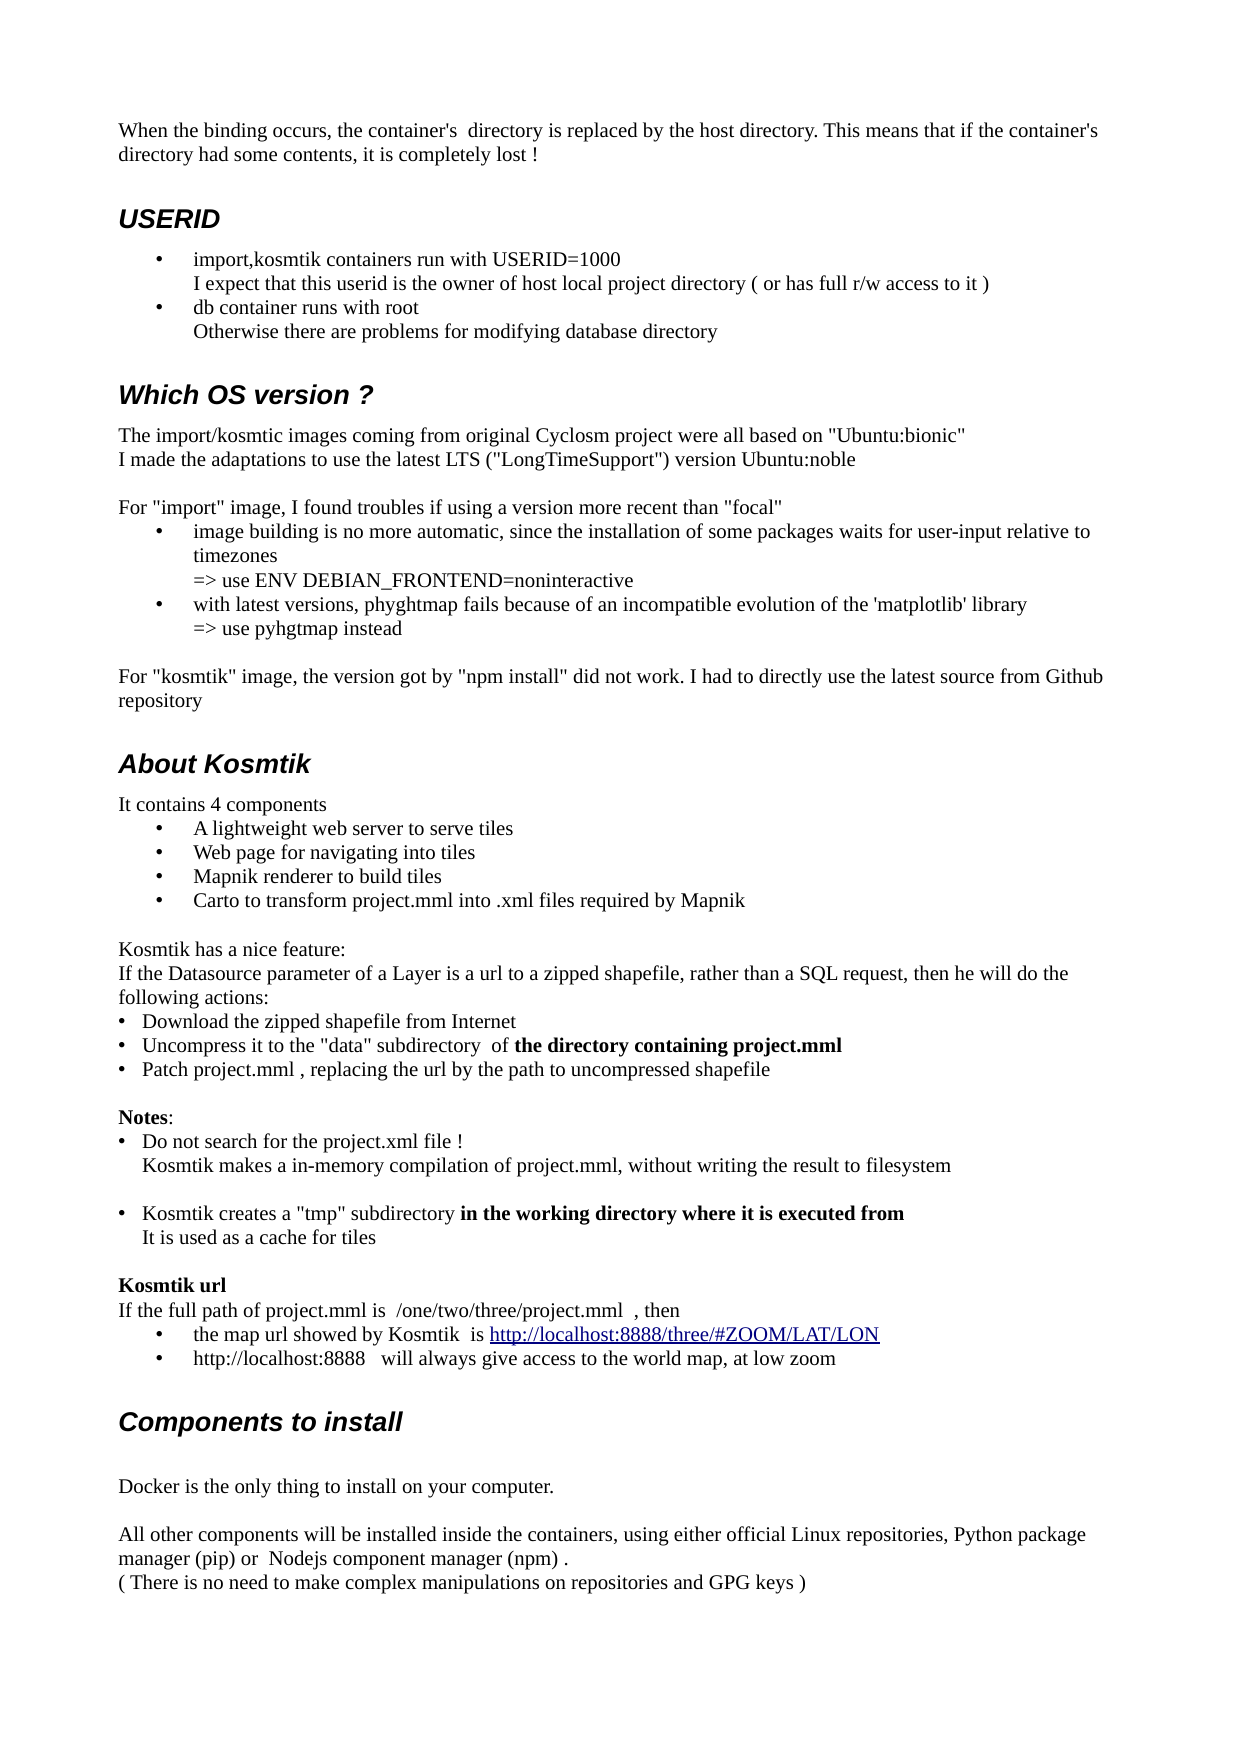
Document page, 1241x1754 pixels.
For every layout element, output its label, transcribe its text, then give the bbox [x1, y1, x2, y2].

text For "kosmtik" image, the version got by "npm install" did not work. I had to directly use the latest source from Github repository [118, 664, 1122, 712]
text It contains 4 components [118, 792, 1122, 816]
subtitle Which OS version ? [118, 379, 1122, 411]
list Kosmtik creates a "tmp" subdirectory in the working directory where it is executed from It is used as a cache for tiles [118, 1201, 1122, 1273]
list A lightweight web server to serve tiles [156, 816, 1122, 840]
list db container runs with root Otherwise there are problems for modifying database directory [156, 295, 1122, 343]
list import,kosmtik containers run with USERID=1000 I expect that this userid is the owner of host local project directory ( or has full r/w access to it ) [156, 247, 1122, 295]
list Download the zipped shapefile from Internet [118, 1009, 1122, 1033]
text Kosmtik has a nice feature: [118, 937, 1122, 961]
list the map url showed by Kosmtik is http://localhost:8888/three/#ZOOM/LAT/LON [156, 1322, 1122, 1346]
text Notes: [118, 1105, 1122, 1129]
list http://localhost:8888 will always give access to the world map, at low zoom [156, 1346, 1122, 1370]
text When the binding occurs, the container's directory is replaced by the host directory. This means that if the container's directory had some contents, it is completely lost ! [118, 118, 1122, 166]
list Uncompress it to the "data" subdirectory of the directory containing project.mml [118, 1033, 1122, 1057]
text For "import" image, I found troubles if using a version more recent than "focal" [118, 495, 1122, 519]
list Patch project.mml , replacing the url by the path to uncompressed shapefile [118, 1057, 1122, 1081]
text Docker is the only thing to install on your computer. [118, 1474, 1122, 1498]
list image building is no more automatic, since the installation of some packages waits for user-input relative to timezones => use ENV DEBIAN_FRONTEND=noninteractive [156, 519, 1122, 592]
subtitle About Kosmtik [118, 748, 1122, 780]
text Kosmtik url [118, 1273, 1122, 1297]
subtitle USERID [118, 203, 1122, 234]
list Web page for navigating into tiles [156, 840, 1122, 864]
list Carto to transform project.mml into .xml files required by Mapnik [156, 888, 1122, 912]
text If the Datasource parameter of a Layer is a url to a zipped shapefile, rather than a SQL request, then he will do the following actions: [118, 961, 1122, 1009]
list Mapnik renderer to build tiles [156, 864, 1122, 888]
text The import/kosmtic images coming from original Cyclosm project were all based on "Ubuntu:bionic" I made the adaptations to use the latest LTS ("LongTimeSupport") version Ubuntu:noble [118, 423, 1122, 495]
subtitle Components to install [118, 1406, 1122, 1437]
text If the full path of project.mml is /one/two/three/project.mml , then [118, 1297, 1122, 1322]
text All other components will be installed inside the containers, using either official Linux repositories, Python package manager (pip) or Nodejs component manager (npm) . ( There is no need to make complex manipulations on repositories and GPG keys ) [118, 1522, 1122, 1594]
list with latest versions, phyghtmap fails because of an incompatible evolution of the 'matplotlib' library => use pyhgtmap instead [156, 592, 1122, 640]
list Do not search for the project.xml file ! Kosmtik makes a in-memory compilation of project.mml, without writing the result to filesystem [118, 1129, 1122, 1201]
